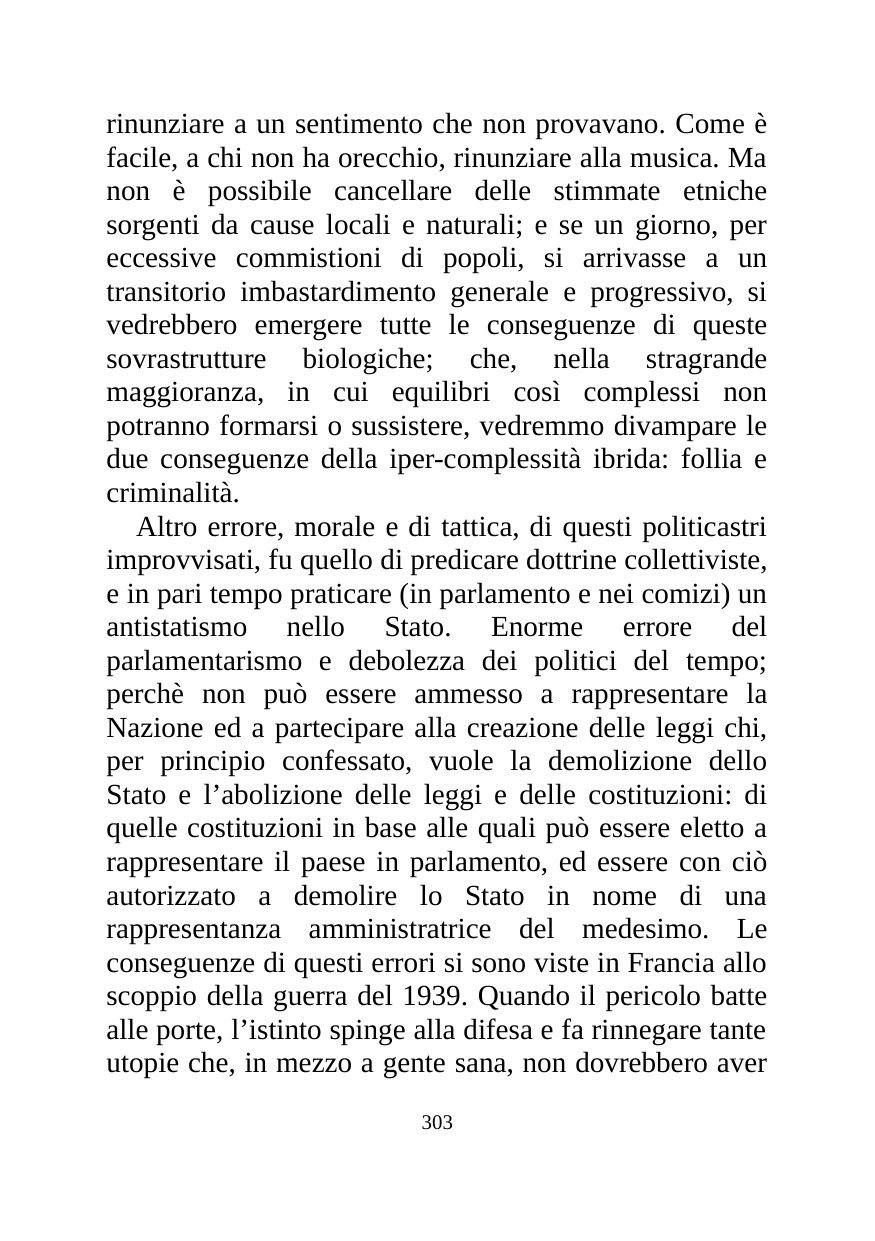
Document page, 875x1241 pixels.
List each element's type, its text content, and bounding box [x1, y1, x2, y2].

text rinunziare a un sentimento che non provavano. Come è facile, a chi non ha orecchio, rinunziare alla musica. Ma non è possibile cancellare delle stimmate etniche sorgenti da cause locali e naturali; e se un giorno, per eccessive commistioni di popoli, si arrivasse a un transitorio imbastardimento generale e progressivo, si vedrebbero emergere tutte le conseguenze di queste sovrastrutture biologiche; che, nella stragrande maggioranza, in cui equilibri così complessi non potranno formarsi o sussistere, vedremmo divampare le due conseguenze della iper-complessità ibrida: follia e criminalità. [106, 106, 768, 509]
text Altro errore, morale e di tattica, di questi politicastri improvvisati, fu quello di predicare dottrine collettiviste, e in pari tempo praticare (in parlamento e nei comizi) un antistatismo nello Stato. Enorme errore del parlamentarismo e debolezza dei politici del tempo; perchè non può essere ammesso a rappresentare la Nazione ed a partecipare alla creazione delle leggi chi, per principio confessato, vuole la demolizione dello Stato e l’abolizione delle leggi e delle costituzioni: di quelle costituzioni in base alle quali può essere eletto a rappresentare il paese in parlamento, ed essere con ciò autorizzato a demolire lo Stato in nome di una rappresentanza amministratrice del medesimo. Le conseguenze di questi errori si sono viste in Francia allo scoppio della guerra del 1939. Quando il pericolo batte alle porte, l’istinto spinge alla difesa e fa rinnegare tante utopie che, in mezzo a gente sana, non dovrebbero aver [106, 509, 768, 1079]
